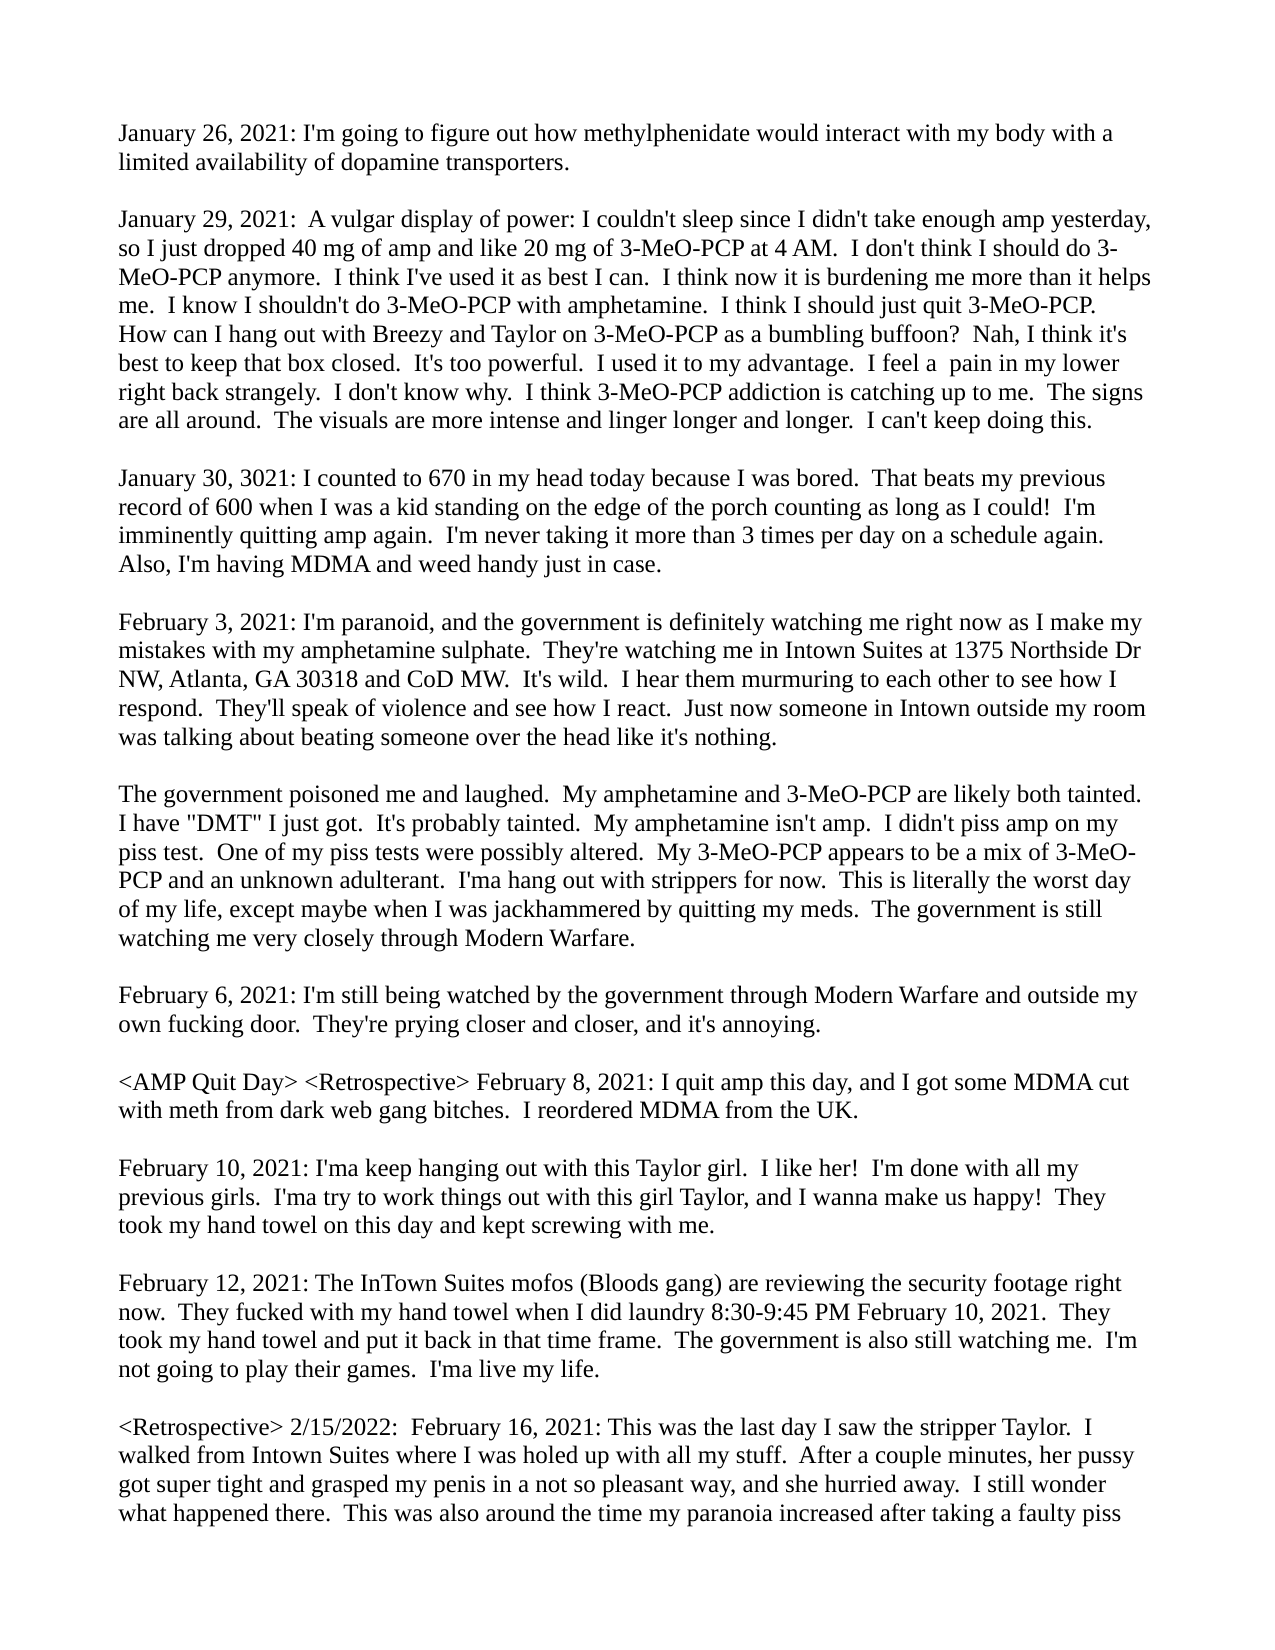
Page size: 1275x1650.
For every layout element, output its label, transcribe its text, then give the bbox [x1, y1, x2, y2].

text February 6, 2021: I'm still being watched by the government through Modern Warfare and outside my own fucking door. They're prying closer and closer, and it's annoying. [118, 981, 1157, 1038]
text January 26, 2021: I'm going to figure out how methylphenidate would interact with my body with a limited availability of dopamine transporters. [118, 118, 1157, 176]
text The government poisoned me and laughed. My amphetamine and 3-MeO-PCP are likely both tainted. I have "DMT" I just got. It's probably tainted. My amphetamine isn't amp. I didn't piss amp on my piss test. One of my piss tests were possibly altered. My 3-MeO-PCP appears to be a mix of 3-MeO-PCP and an unknown adulterant. I'ma hang out with strippers for now. This is literally the worst day of my life, except maybe when I was jackhammered by quitting my meds. The government is still watching me very closely through Modern Warfare. [118, 779, 1157, 952]
text January 29, 2021: A vulgar display of power: I couldn't sleep since I didn't take enough amp yesterday, so I just dropped 40 mg of amp and like 20 mg of 3-MeO-PCP at 4 AM. I don't think I should do 3-MeO-PCP anymore. I think I've used it as best I can. I think now it is burdening me more than it helps me. I know I shouldn't do 3-MeO-PCP with amphetamine. I think I should just quit 3-MeO-PCP. How can I hang out with Breezy and Taylor on 3-MeO-PCP as a bumbling buffoon? Nah, I think it's best to keep that box closed. It's too powerful. I used it to my advantage. I feel a pain in my lower right back strangely. I don't know why. I think 3-MeO-PCP addiction is catching up to me. The signs are all around. The visuals are more intense and linger longer and longer. I can't keep doing this. [118, 204, 1157, 434]
text <Retrospective> 2/15/2022: February 16, 2021: This was the last day I saw the stripper Taylor. I walked from Intown Suites where I was holed up with all my stuff. After a couple minutes, her pussy got super tight and grasped my penis in a not so pleasant way, and she hurried away. I still wonder what happened there. This was also around the time my paranoia increased after taking a faulty piss [118, 1412, 1157, 1527]
text February 12, 2021: The InTown Suites mofos (Bloods gang) are reviewing the security footage right now. They fucked with my hand towel when I did laundry 8:30-9:45 PM February 10, 2021. They took my hand towel and put it back in that time frame. The government is also still watching me. I'm not going to play their games. I'ma live my life. [118, 1268, 1157, 1383]
text February 3, 2021: I'm paranoid, and the government is definitely watching me right now as I make my mistakes with my amphetamine sulphate. They're watching me in Intown Suites at 1375 Northside Dr NW, Atlanta, GA 30318 and CoD MW. It's wild. I hear them murmuring to each other to see how I respond. They'll speak of violence and see how I react. Just now someone in Intown outside my room was talking about beating someone over the head like it's nothing. [118, 607, 1157, 751]
text <AMP Quit Day> <Retrospective> February 8, 2021: I quit amp this day, and I got some MDMA cut with meth from dark web gang bitches. I reordered MDMA from the UK. [118, 1067, 1157, 1124]
text February 10, 2021: I'ma keep hanging out with this Taylor girl. I like her! I'm done with all my previous girls. I'ma try to work things out with this girl Taylor, and I wanna make us happy! They took my hand towel on this day and kept screwing with me. [118, 1153, 1157, 1239]
text January 30, 3021: I counted to 670 in my head today because I was bored. That beats my previous record of 600 when I was a kid standing on the edge of the porch counting as long as I could! I'm imminently quitting amp again. I'm never taking it more than 3 times per day on a schedule again. Also, I'm having MDMA and weed handy just in case. [118, 463, 1157, 578]
